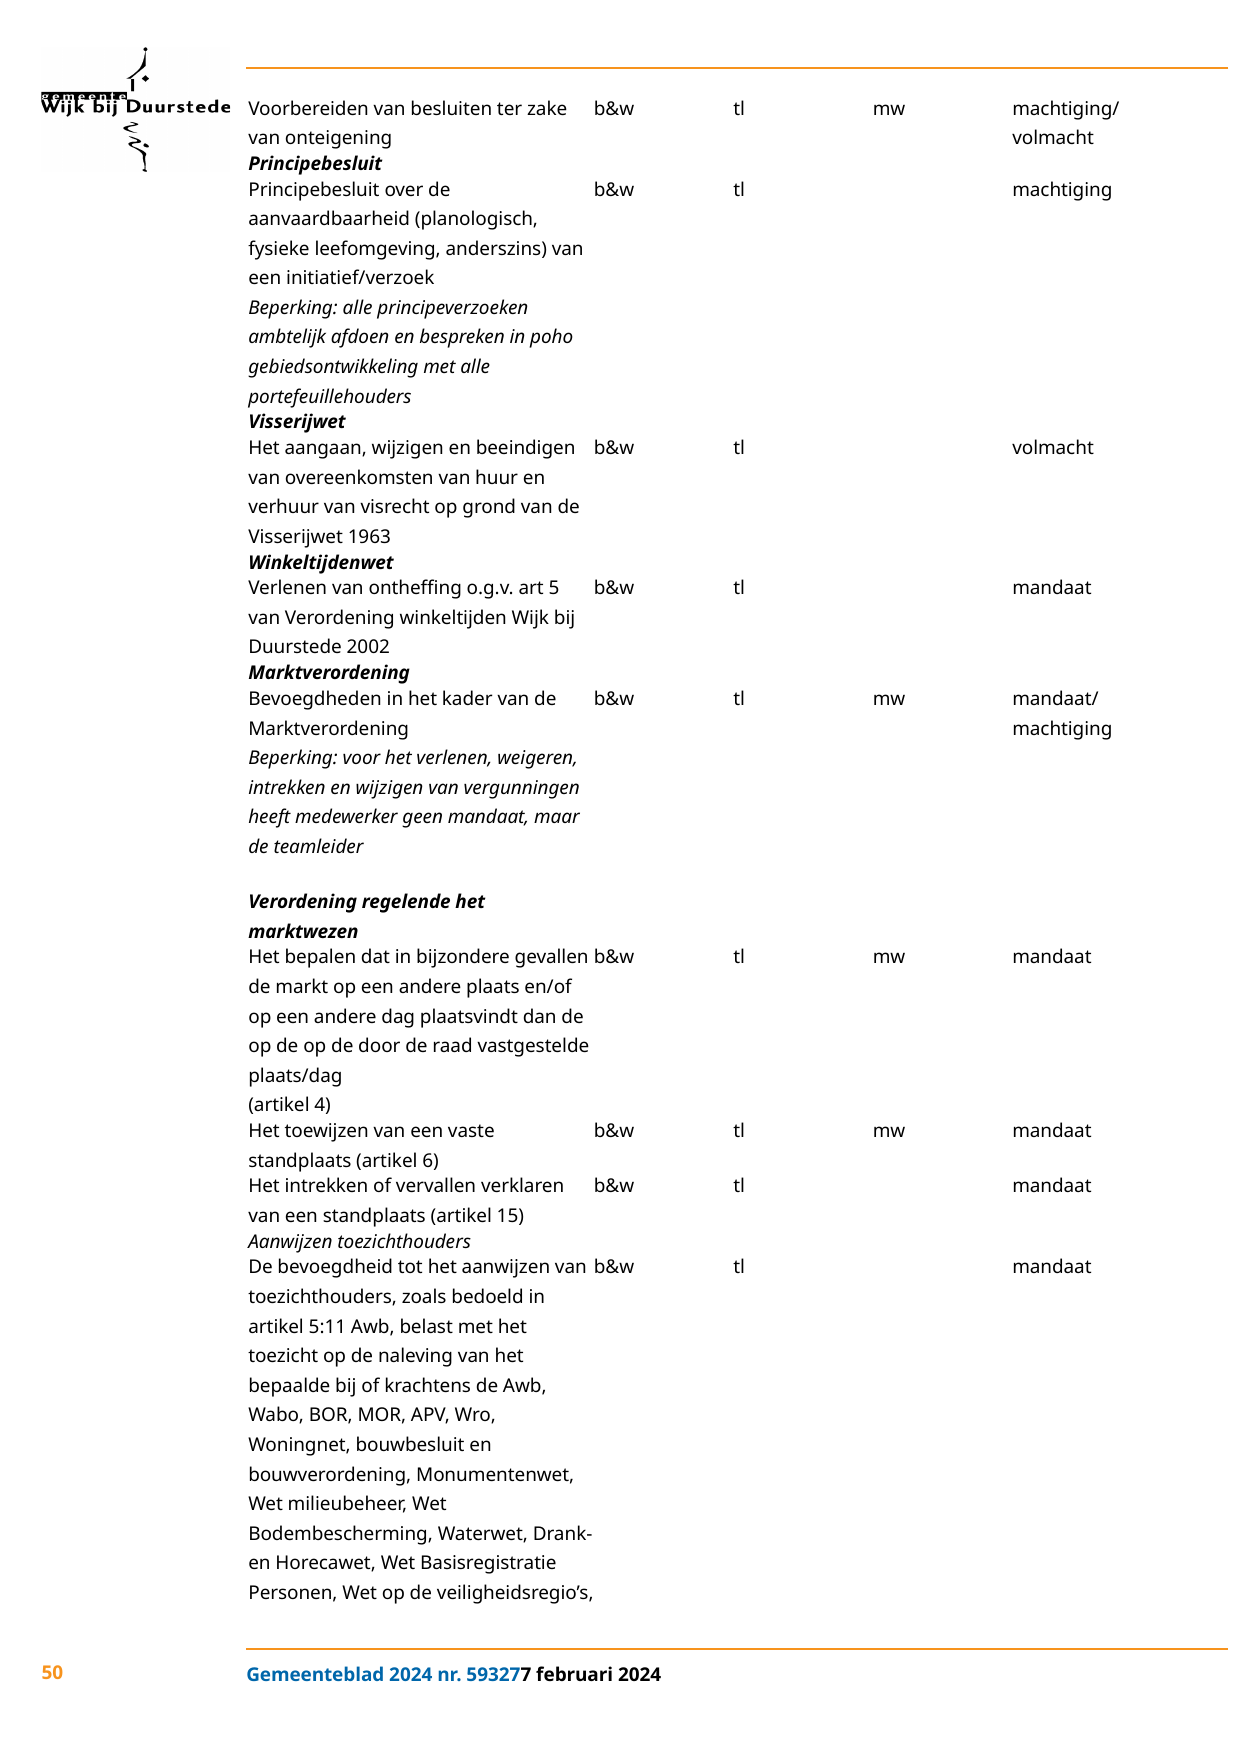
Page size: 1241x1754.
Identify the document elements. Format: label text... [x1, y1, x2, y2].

table_cell [873, 575, 1012, 659]
table_cell [1012, 409, 1152, 434]
table_cell [1012, 889, 1152, 944]
table_cell [733, 660, 873, 685]
table_cell [873, 434, 1012, 549]
table_cell b&w [594, 685, 733, 888]
table_cell [873, 409, 1012, 434]
table_cell Principebesluit [248, 150, 594, 176]
table_cell Het aangaan, wijzigen en beeindigen van overeenkomsten van huur en verhuur van visrecht op grond van de Visserijwet 1963 [248, 434, 594, 549]
table_cell [1012, 1228, 1152, 1254]
table_cell [733, 549, 873, 574]
table_cell b&w [594, 176, 733, 409]
table_cell [1012, 150, 1152, 176]
table_cell [594, 549, 733, 574]
table_cell [594, 660, 733, 685]
table_cell [733, 1228, 873, 1254]
table_cell Het intrekken of vervallen verklaren van een standplaats (artikel 15) [248, 1173, 594, 1228]
table_cell b&w [594, 1118, 733, 1173]
table_cell b&w [594, 434, 733, 549]
table_cell [733, 150, 873, 176]
table_cell [594, 1228, 733, 1254]
table_cell Principebesluit over de aanvaardbaarheid (planologisch, fysieke leefomgeving, anderszins) van een initiatief/verzoek Beperking: alle principeverzoeken ambtelijk afdoen en bespreken in poho gebiedsontwikkeling met alle portefeuillehouders [248, 176, 594, 409]
table_cell [1012, 549, 1152, 574]
table_cell machtiging [1012, 176, 1152, 409]
table_cell tl [733, 685, 873, 888]
table_cell mandaat [1012, 575, 1152, 659]
table_cell Voorbereiden van besluiten ter zake van onteigening [248, 95, 594, 150]
table_cell [594, 409, 733, 434]
table_cell [873, 889, 1012, 944]
table_cell [873, 1173, 1012, 1228]
table_cell b&w [594, 1173, 733, 1228]
table_cell tl [733, 95, 873, 150]
table_cell [594, 889, 733, 944]
table_cell [733, 889, 873, 944]
table_cell tl [733, 1173, 873, 1228]
picture [41, 47, 231, 172]
table_cell Het bepalen dat in bijzondere gevallen de markt op een andere plaats en/of op een andere dag plaatsvindt dan de op de op de door de raad vastgestelde plaats/dag (artikel 4) [248, 944, 594, 1117]
table_cell tl [733, 1254, 873, 1605]
table_cell Winkeltijdenwet [248, 549, 594, 574]
table_cell mw [873, 685, 1012, 888]
table_cell b&w [594, 944, 733, 1117]
table_cell Aanwijzen toezichthouders [248, 1228, 594, 1254]
table_cell [873, 176, 1012, 409]
table_cell tl [733, 176, 873, 409]
table_cell tl [733, 575, 873, 659]
table_cell mandaat/ machtiging [1012, 685, 1152, 888]
table_cell mandaat [1012, 1254, 1152, 1605]
table_cell volmacht [1012, 434, 1152, 549]
table_cell tl [733, 434, 873, 549]
table_cell b&w [594, 1254, 733, 1605]
table_cell [1012, 660, 1152, 685]
table_cell b&w [594, 575, 733, 659]
table_cell [873, 549, 1012, 574]
table_cell tl [733, 1118, 873, 1173]
table_cell Marktverordening [248, 660, 594, 685]
table_cell mandaat [1012, 944, 1152, 1117]
table_cell Verordening regelende het marktwezen [248, 889, 594, 944]
table_cell mandaat [1012, 1118, 1152, 1173]
table_cell mw [873, 95, 1012, 150]
table_cell mandaat [1012, 1173, 1152, 1228]
table_cell [873, 660, 1012, 685]
table_cell [873, 150, 1012, 176]
table_cell mw [873, 1118, 1012, 1173]
table_cell Bevoegdheden in het kader van de Marktverordening Beperking: voor het verlenen, weigeren, intrekken en wijzigen van vergunningen heeft medewerker geen mandaat, maar de teamleider [248, 685, 594, 888]
table_cell mw [873, 944, 1012, 1117]
table_cell Visserijwet [248, 409, 594, 434]
table_cell b&w [594, 95, 733, 150]
table_cell [873, 1228, 1012, 1254]
table_cell Verlenen van ontheffing o.g.v. art 5 van Verordening winkeltijden Wijk bij Duurstede 2002 [248, 575, 594, 659]
table_cell De bevoegdheid tot het aanwijzen van toezichthouders, zoals bedoeld in artikel 5:11 Awb, belast met het toezicht op de naleving van het bepaalde bij of krachtens de Awb, Wabo, BOR, MOR, APV, Wro, Woningnet, bouwbesluit en bouwverordening, Monumentenwet, Wet milieubeheer, Wet Bodembescherming, Waterwet, Drank- en Horecawet, Wet Basisregistratie Personen, Wet op de veiligheidsregio’s, [248, 1254, 594, 1605]
table_cell [733, 409, 873, 434]
table_cell [594, 150, 733, 176]
table_cell [873, 1254, 1012, 1605]
table_cell Het toewijzen van een vaste standplaats (artikel 6) [248, 1118, 594, 1173]
table_cell tl [733, 944, 873, 1117]
table_cell machtiging/ volmacht [1012, 95, 1152, 150]
